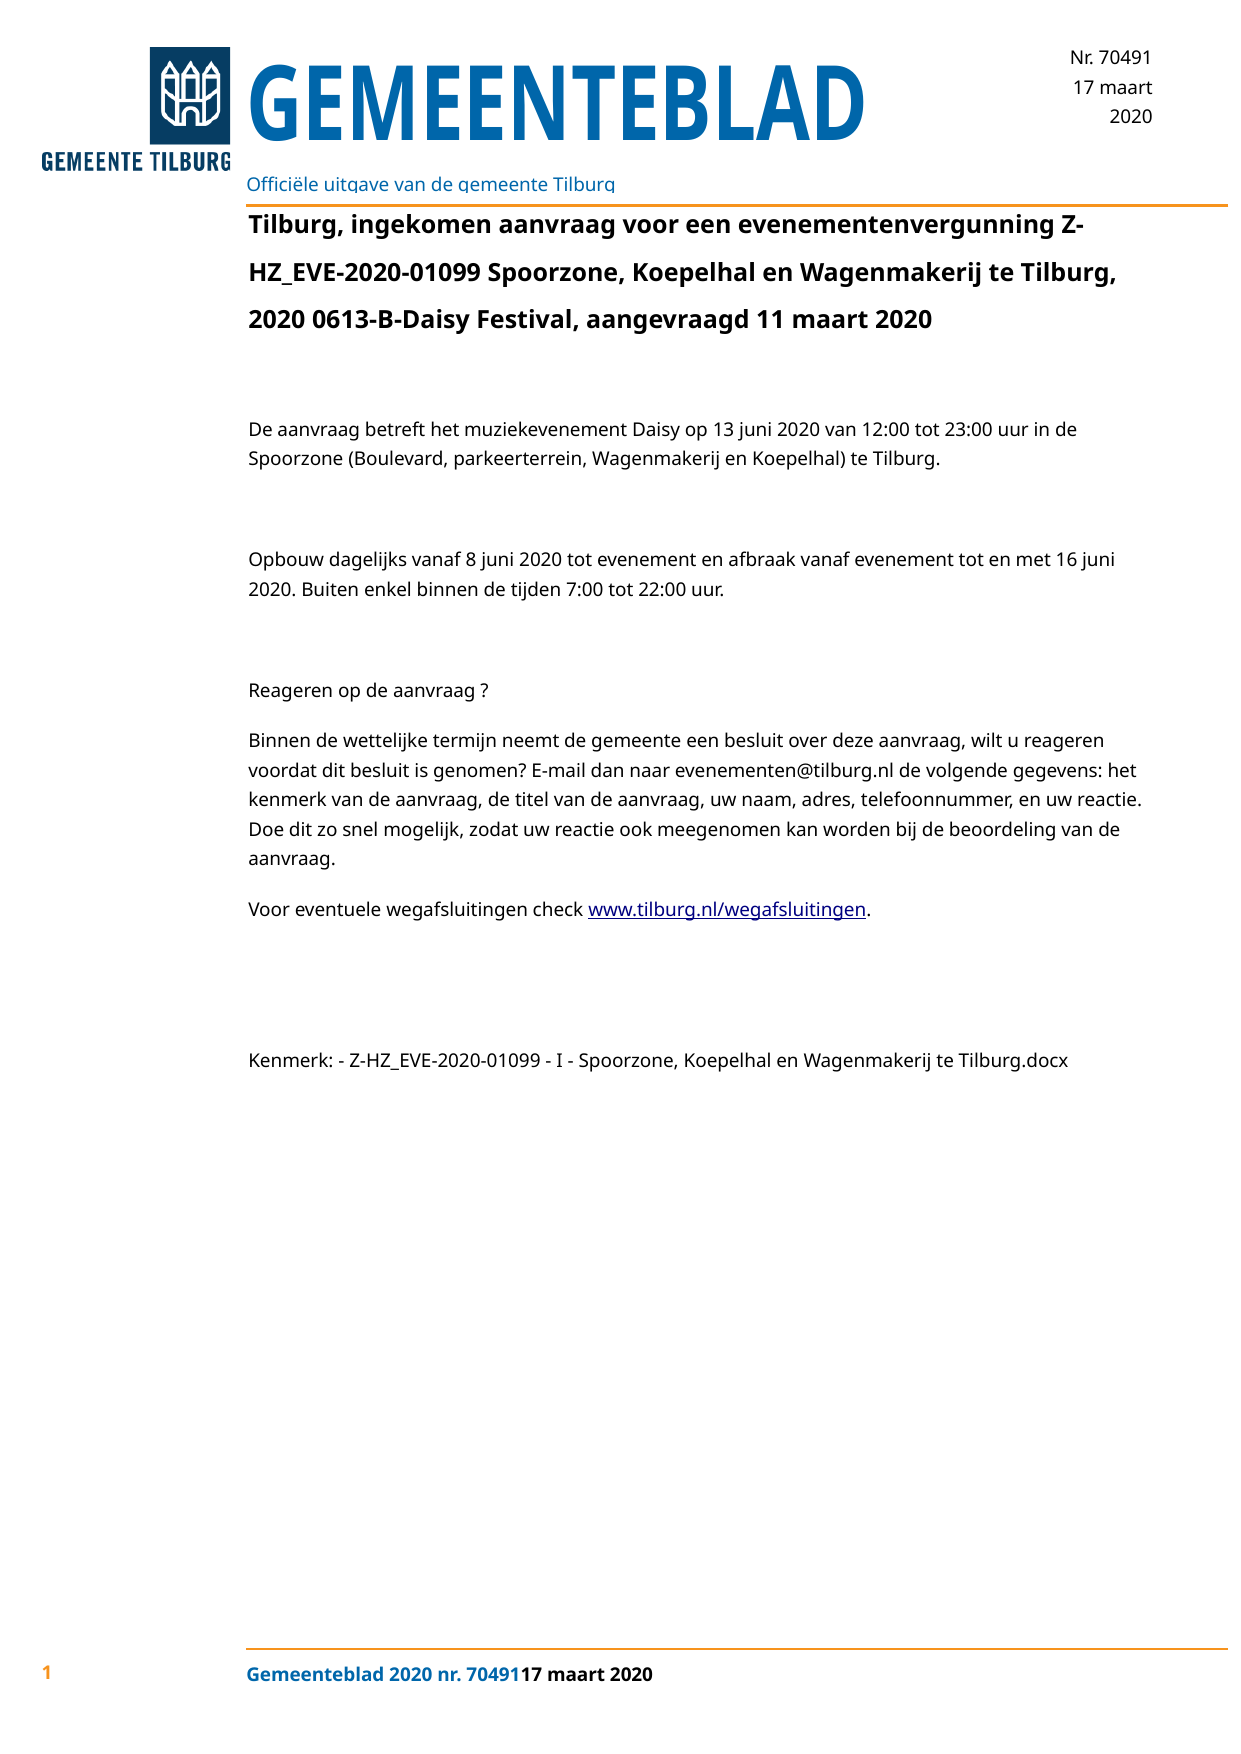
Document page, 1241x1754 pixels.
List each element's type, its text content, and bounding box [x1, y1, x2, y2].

text Opbouw dagelijks vanaf 8 juni 2020 tot evenement en afbraak vanaf evenement tot en met 16 juni 2020. Buiten enkel binnen de tijden 7:00 tot 22:00 uur. [248, 546, 1152, 602]
text Binnen de wettelijke termijn neemt de gemeente een besluit over deze aanvraag, wilt u reageren voordat dit besluit is genomen? E-mail dan naar evenementen@tilburg.nl de volgende gegevens: het kenmerk van de aanvraag, de titel van de aanvraag, uw naam, adres, telefoonnummer, en uw reactie. Doe dit zo snel mogelijk, zodat uw reactie ook meegenomen kan worden bij de beoordeling van de aanvraag. [248, 727, 1152, 871]
text Kenmerk: - Z-HZ_EVE-2020-01099 - I - Spoorzone, Koepelhal en Wagenmakerij te Tilburg.docx [248, 1047, 1152, 1073]
text Tilburg, ingekomen aanvraag voor een evenementenvergunning Z-HZ_EVE-2020-01099 Spoorzone, Koepelhal en Wagenmakerij te Tilburg, 2020 0613-B-Daisy Festival, aangevraagd 11 maart 2020 [248, 207, 1152, 336]
picture [41, 47, 231, 172]
text Voor eventuele wegafsluitingen check www.tilburg.nl/wegafsluitingen. [248, 896, 1152, 922]
text Reageren op de aanvraag ? [248, 677, 1152, 702]
text De aanvraag betreft het muziekevenement Daisy op 13 juni 2020 van 12:00 tot 23:00 uur in de Spoorzone (Boulevard, parkeerterrein, Wagenmakerij en Koepelhal) te Tilburg. [248, 416, 1152, 471]
